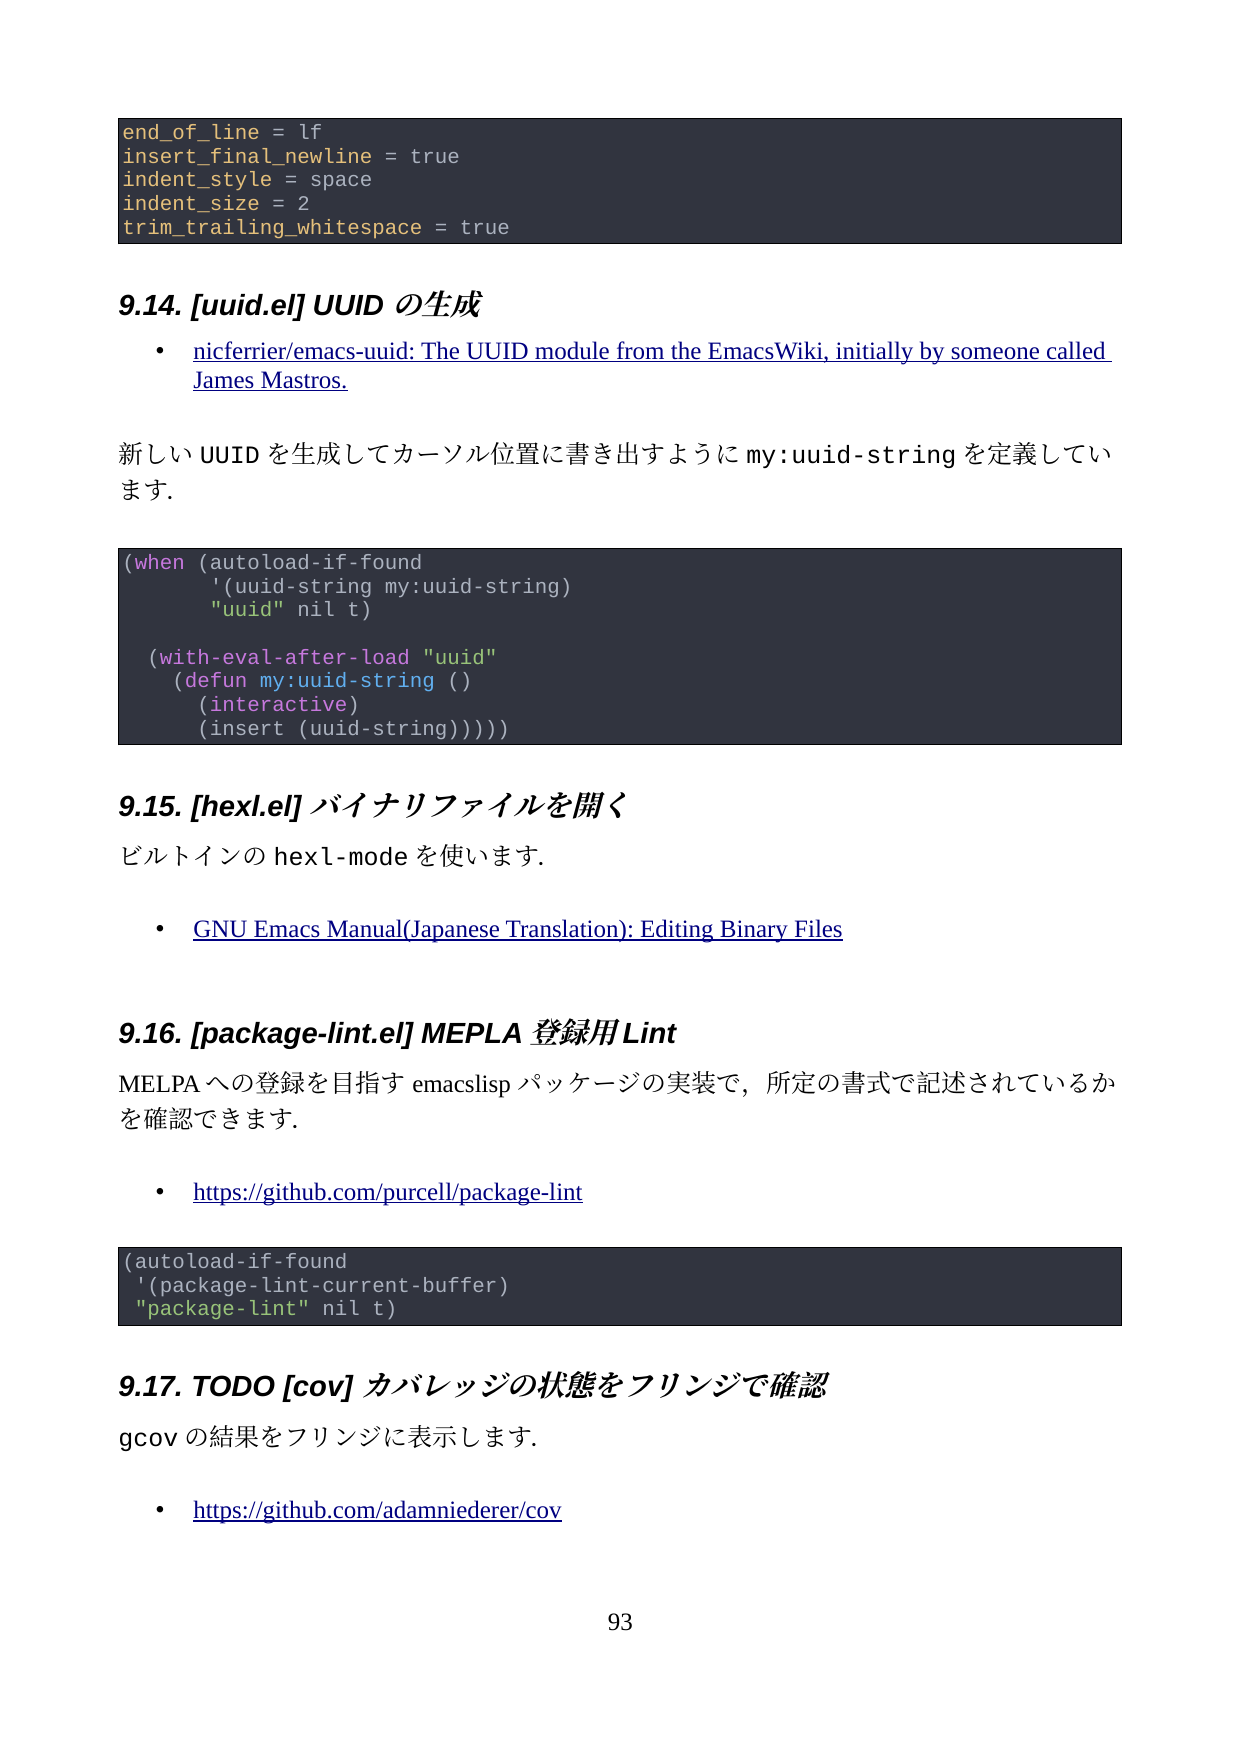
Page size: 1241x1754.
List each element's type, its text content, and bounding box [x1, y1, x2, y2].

text trim_trailing_whitespace = true [119, 213, 1121, 243]
text gcov の結果をフリンジに表示します． [118, 1418, 1122, 1483]
list nicferrier/emacs-uuid: The UUID module from the EmacsWiki, initially by someone called James Mastros. [156, 336, 1122, 422]
text (autoload-if-found [119, 1248, 1121, 1271]
text indent_style = space [119, 165, 1121, 189]
text (defun my:uuid-string () [119, 666, 1121, 690]
subtitle TODO [cov] カバレッジの状態をフリンジで確認 [118, 1363, 1122, 1405]
subtitle [uuid.el] UUID の生成 [118, 282, 1122, 323]
list GNU Emacs Manual(Japanese Translation): Editing Binary Files [156, 914, 1122, 972]
text ビルトインの hexl-mode を使います． [118, 837, 1122, 902]
subtitle [package-lint.el] MEPLA登録用Lint [118, 1009, 1122, 1051]
text "uuid" nil t) [119, 596, 1121, 619]
text (when (autoload-if-found [119, 549, 1121, 572]
text insert_final_newline = true [119, 142, 1121, 165]
text MELPAへの登録を目指す emacslisp パッケージの実装で，所定の書式で記述されているかを確認できます． [118, 1064, 1122, 1164]
text 新しい UUID を生成してカーソル位置に書き出すように my:uuid-string を定義しています． [118, 435, 1122, 536]
text indent_size = 2 [119, 189, 1121, 213]
text "package-lint" nil t) [119, 1294, 1121, 1325]
text (interactive) [119, 690, 1121, 714]
subtitle [hexl.el] バイナリファイルを開く [118, 783, 1122, 824]
text end_of_line = lf [119, 119, 1121, 142]
text '(uuid-string my:uuid-string) [119, 572, 1121, 596]
list https://github.com/adamniederer/cov [156, 1495, 1122, 1553]
list https://github.com/purcell/package-lint [156, 1177, 1122, 1234]
text '(package-lint-current-buffer) [119, 1271, 1121, 1294]
text (insert (uuid-string))))) [119, 714, 1121, 744]
text (with-eval-after-load "uuid" [119, 643, 1121, 666]
